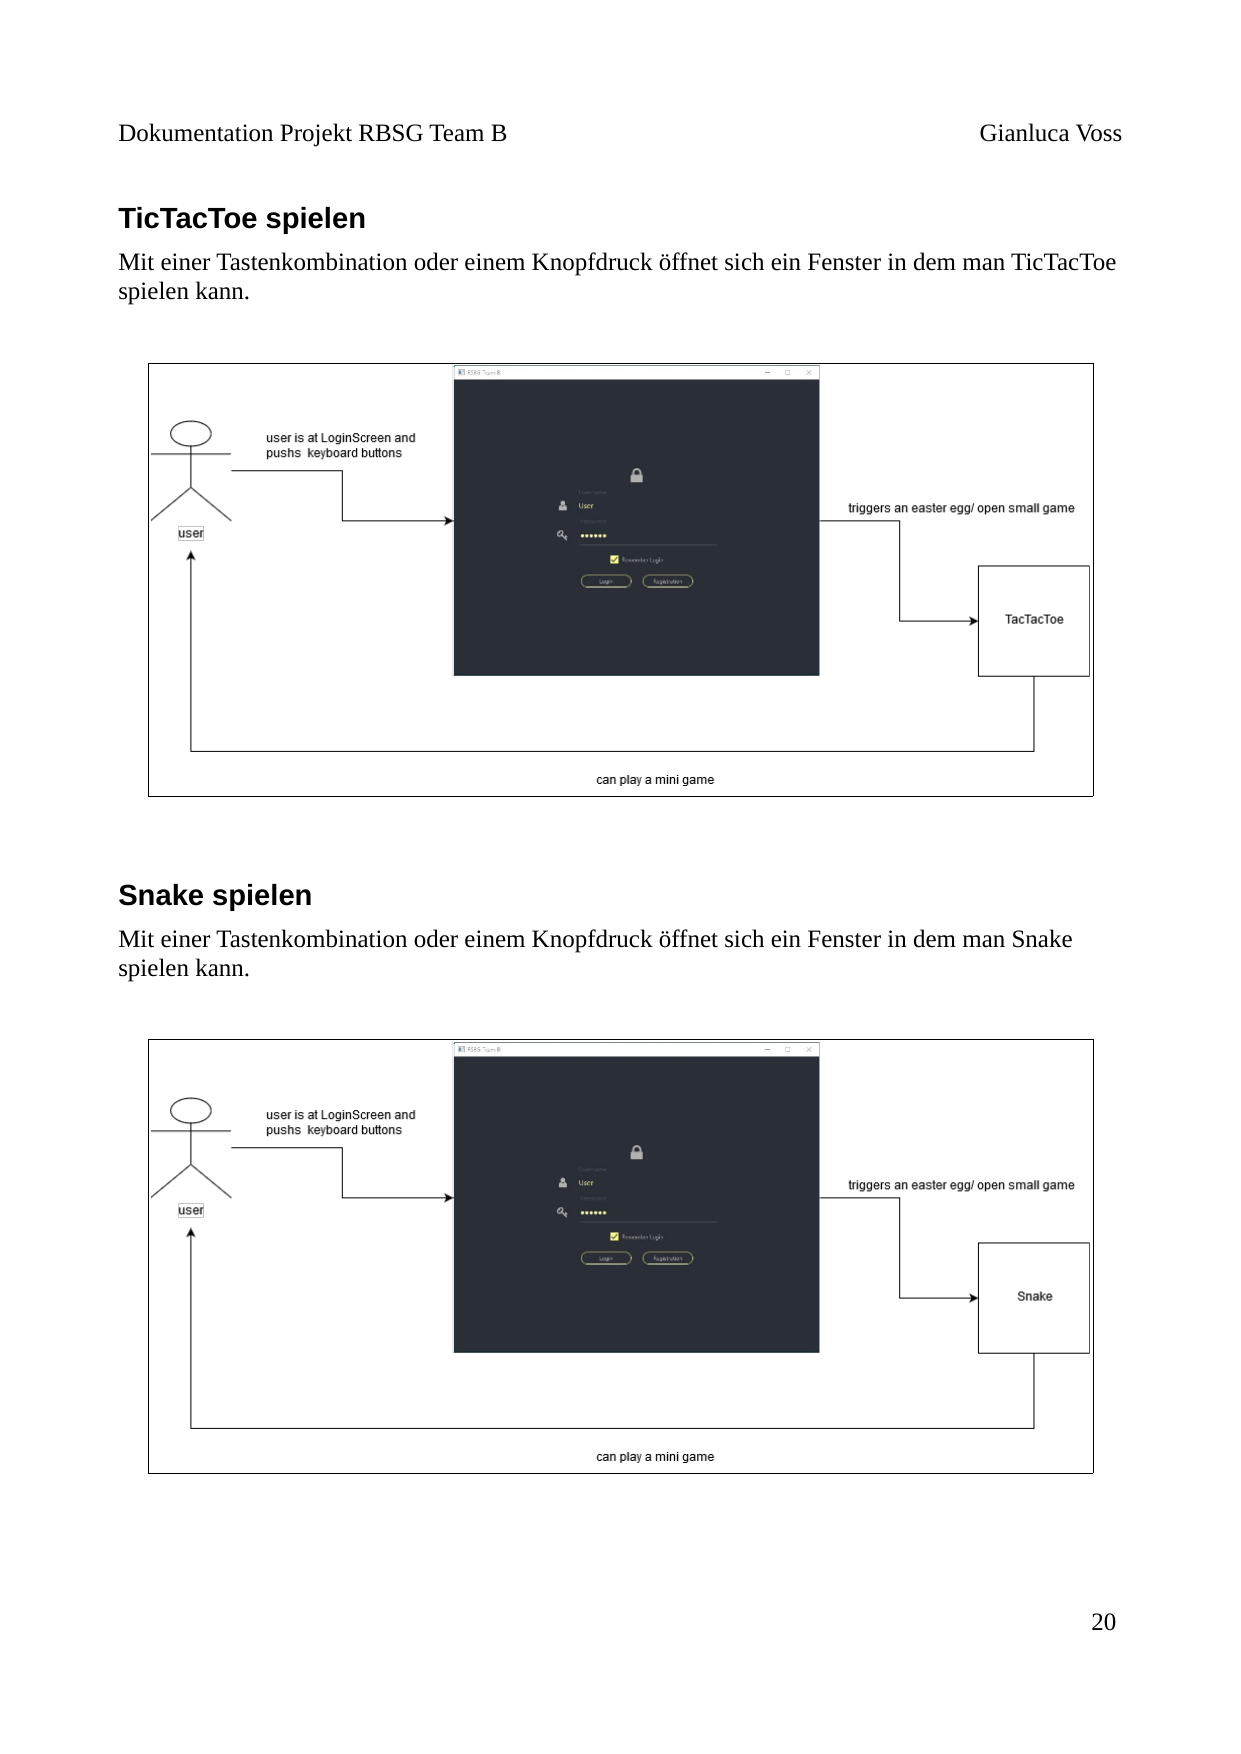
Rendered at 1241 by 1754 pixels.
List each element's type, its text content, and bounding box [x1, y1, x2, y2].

text Mit einer Tastenkombination oder einem Knopfdruck öffnet sich ein Fenster in dem man Snake spielen kann. [118, 924, 1122, 982]
subtitle TicTacToe spielen [118, 201, 1122, 235]
picture [150, 365, 1090, 793]
text Mit einer Tastenkombination oder einem Knopfdruck öffnet sich ein Fenster in dem man TicTacToe spielen kann. [118, 247, 1122, 305]
subtitle Snake spielen [118, 878, 1122, 912]
picture [150, 1042, 1090, 1470]
